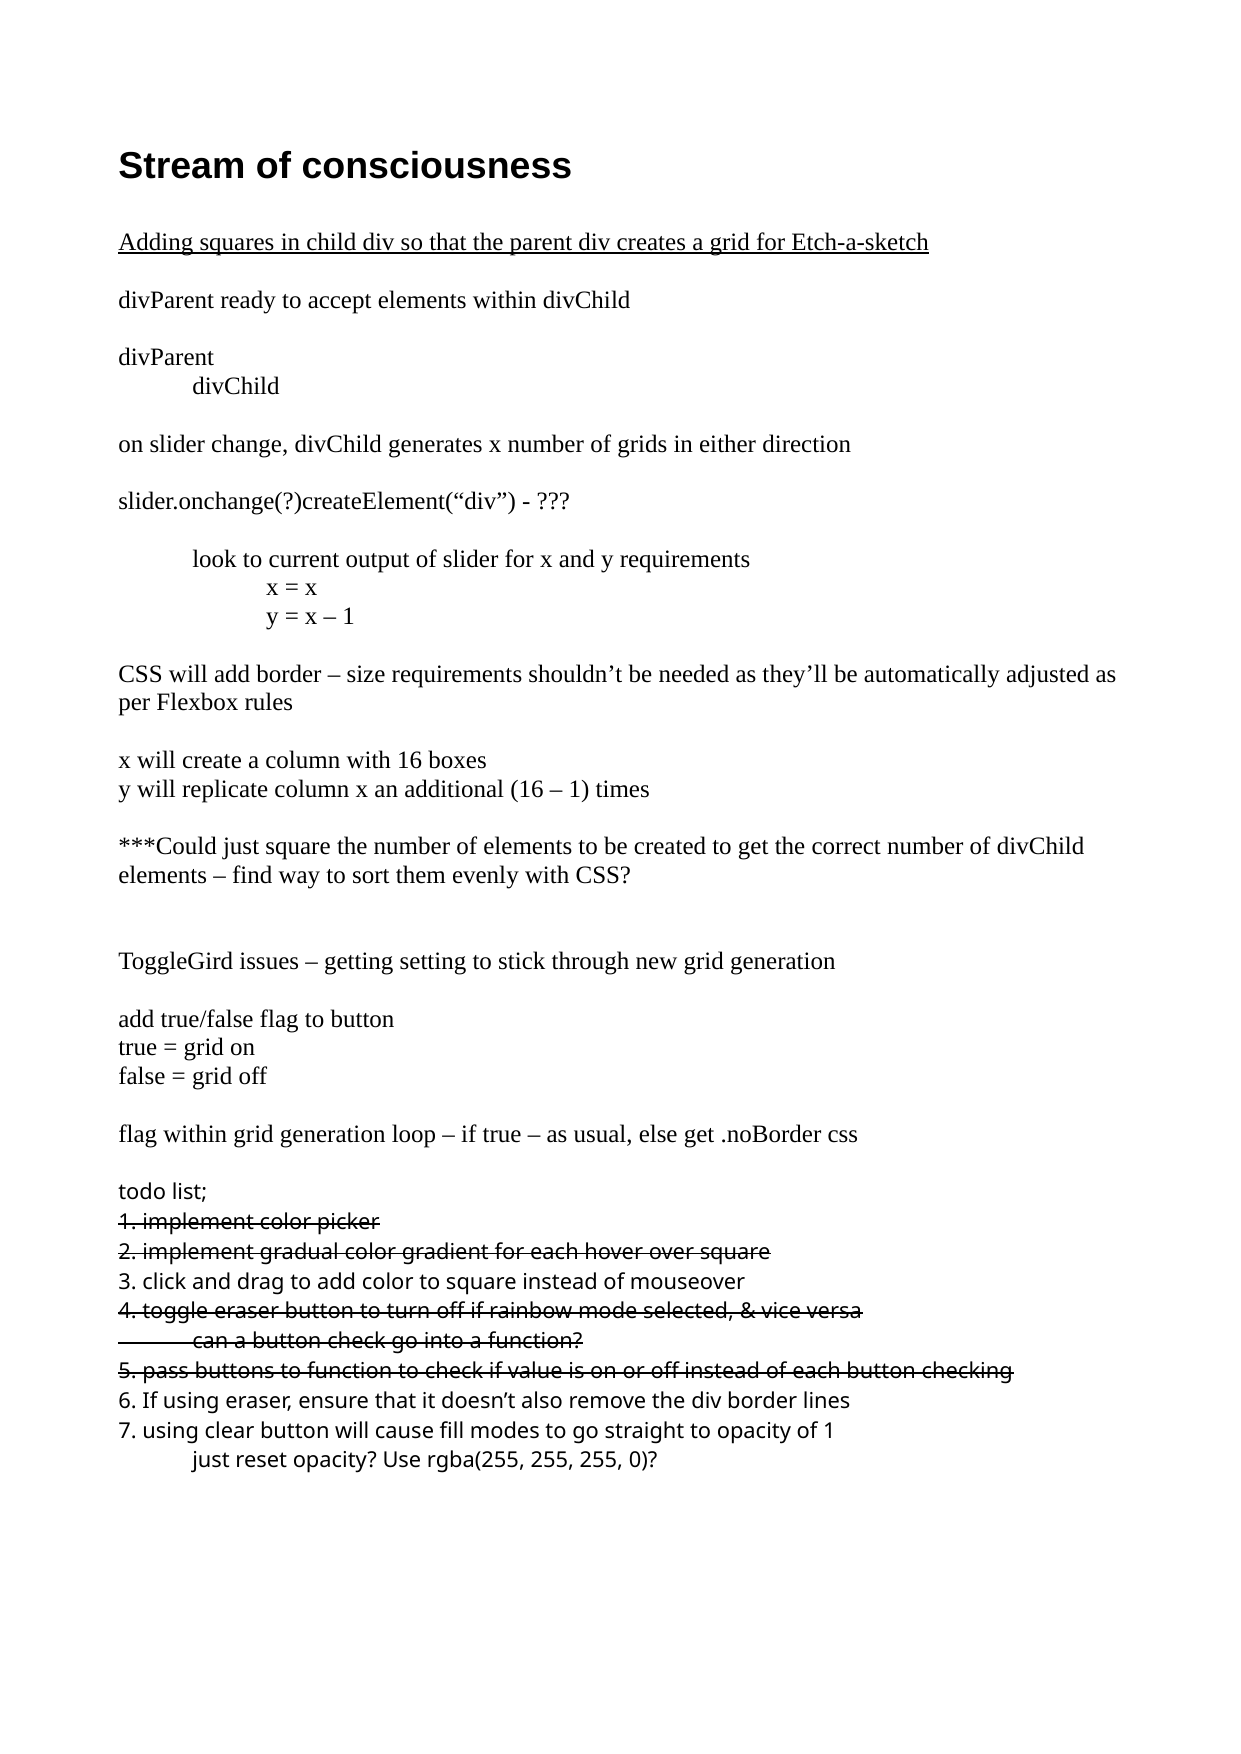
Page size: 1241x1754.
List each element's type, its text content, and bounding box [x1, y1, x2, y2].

text ***Could just square the number of elements to be created to get the correct number of divChild elements – find way to sort them evenly with CSS? [118, 831, 1122, 889]
text flag within grid generation loop – if true – as usual, else get .noBorder css [118, 1119, 1122, 1147]
text divChild [118, 371, 1122, 400]
text y will replicate column x an additional (16 – 1) times [118, 774, 1122, 802]
text todo list; [118, 1176, 1122, 1206]
text 5. pass buttons to function to check if value is on or off instead of each button checking [118, 1355, 1122, 1385]
text divParent [118, 342, 1122, 371]
text slider.onchange(?)createElement(“div”) - ??? [118, 486, 1122, 515]
text just reset opacity? Use rgba(255, 255, 255, 0)? [118, 1444, 1122, 1474]
text look to current output of slider for x and y requirements [118, 544, 1122, 572]
text 1. implement color picker [118, 1206, 1122, 1236]
text 4. toggle eraser button to turn off if rainbow mode selected, & vice versa [118, 1295, 1122, 1325]
text divParent ready to accept elements within divChild [118, 285, 1122, 314]
text 3. click and drag to add color to square instead of mouseover [118, 1266, 1122, 1295]
text CSS will add border – size requirements shouldn’t be needed as they’ll be automatically adjusted as per Flexbox rules [118, 659, 1122, 716]
text 6. If using eraser, ensure that it doesn’t also remove the div border lines [118, 1385, 1122, 1414]
text can a button check go into a function? [118, 1325, 1122, 1355]
text y = x – 1 [118, 601, 1122, 630]
text x = x [118, 572, 1122, 601]
text 7. using clear button will cause fill modes to go straight to opacity of 1 [118, 1414, 1122, 1444]
text Adding squares in child div so that the parent div creates a grid for Etch-a-sketch [118, 227, 1122, 256]
text 2. implement gradual color gradient for each hover over square [118, 1236, 1122, 1266]
text add true/false flag to button [118, 1004, 1122, 1032]
subtitle Stream of consciousness [118, 143, 1122, 186]
text true = grid on [118, 1032, 1122, 1061]
text x will create a column with 16 boxes [118, 745, 1122, 774]
text ToggleGird issues – getting setting to stick through new grid generation [118, 946, 1122, 975]
text false = grid off [118, 1061, 1122, 1090]
text on slider change, divChild generates x number of grids in either direction [118, 429, 1122, 457]
